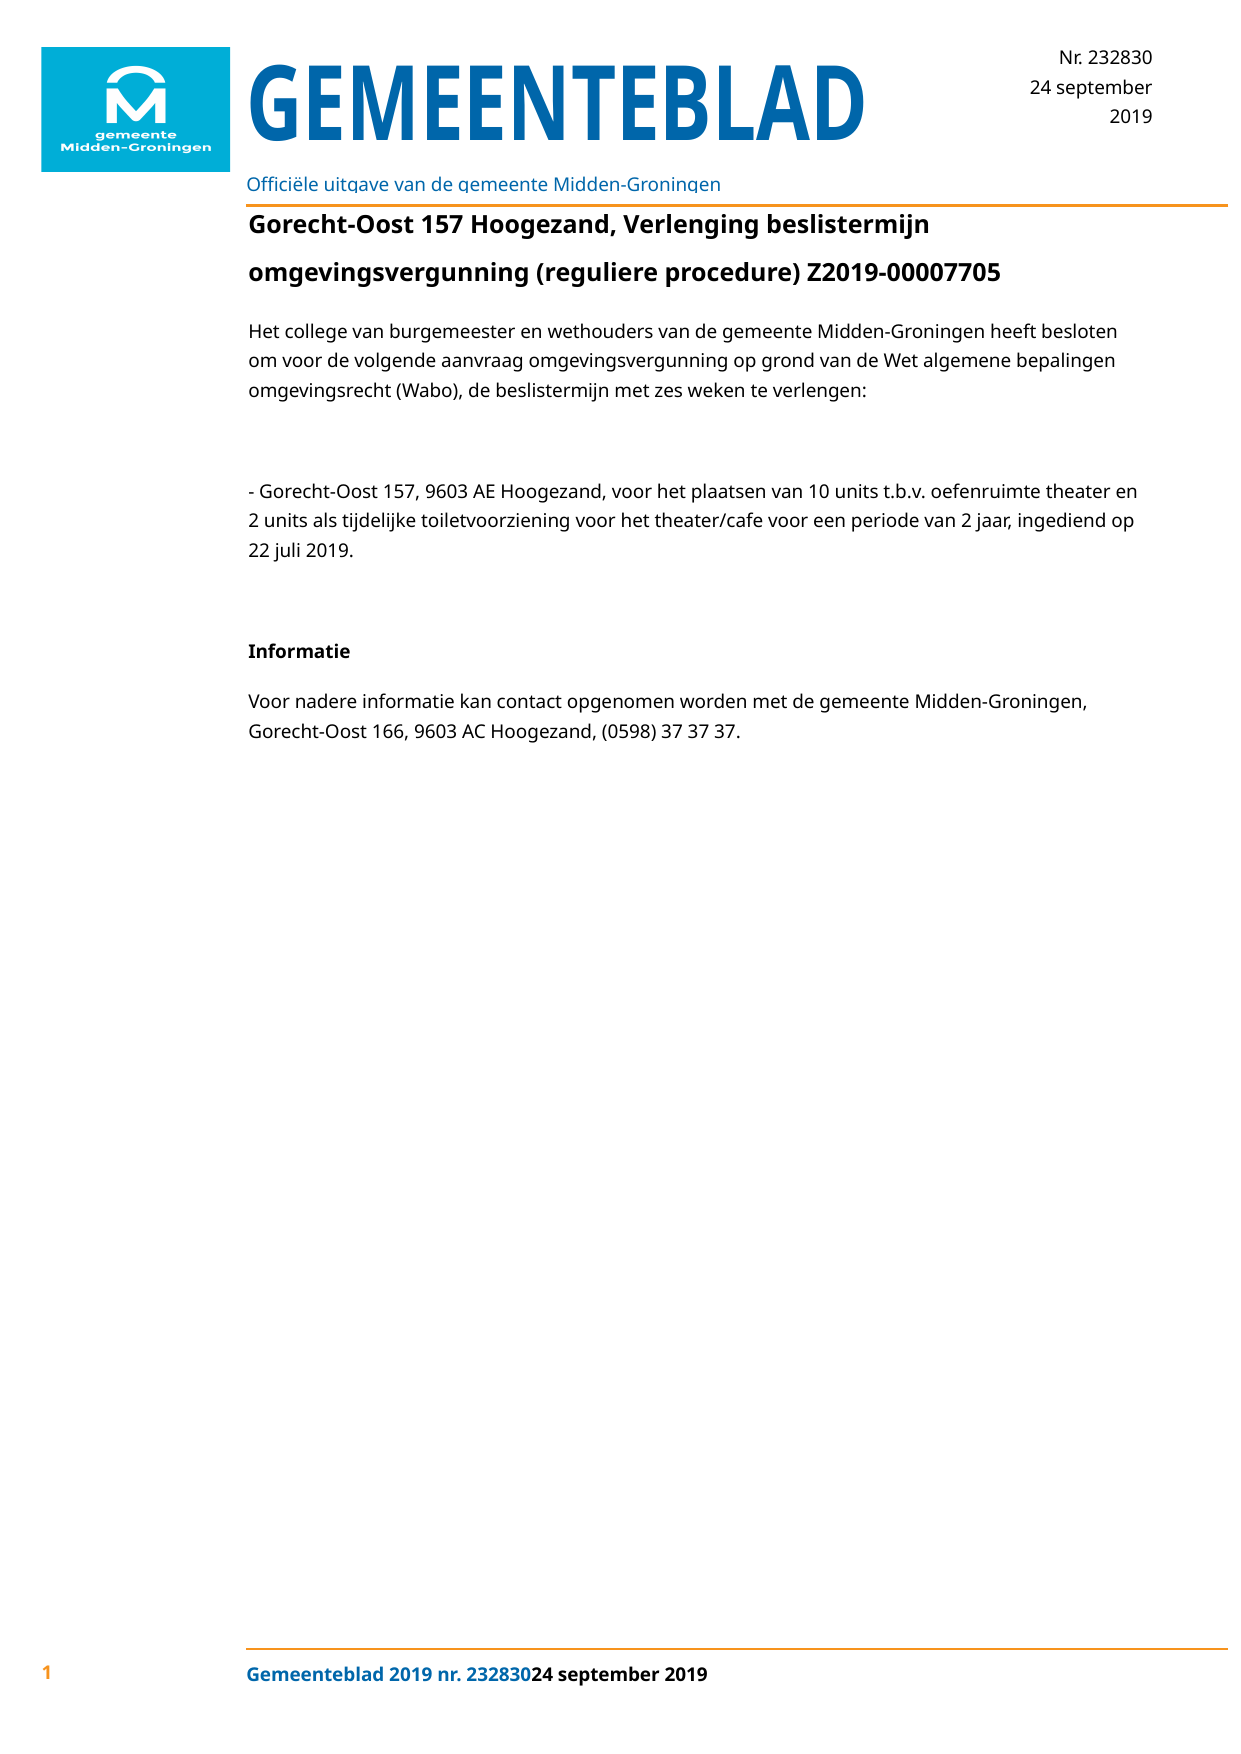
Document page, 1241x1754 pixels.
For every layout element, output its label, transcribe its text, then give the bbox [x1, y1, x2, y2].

text Het college van burgemeester en wethouders van de gemeente Midden-Groningen heeft besloten om voor de volgende aanvraag omgevingsvergunning op grond van de Wet algemene bepalingen omgevingsrecht (Wabo), de beslistermijn met zes weken te verlengen: [248, 318, 1152, 403]
text Gorecht-Oost 157 Hoogezand, Verlenging beslistermijn omgevingsvergunning (reguliere procedure) Z2019-00007705 [248, 207, 1152, 288]
picture [108, 66, 164, 82]
picture [184, 146, 190, 153]
text Voor nadere informatie kan contact opgenomen worden met de gemeente Midden-Groningen, Gorecht-Oost 166, 9603 AC Hoogezand, (0598) 37 37 37. [248, 688, 1152, 744]
text Informatie [248, 638, 1152, 664]
picture [107, 89, 165, 122]
text - Gorecht-Oost 157, 9603 AE Hoogezand, voor het plaatsen van 10 units t.b.v. oefenruimte theater en 2 units als tijdelijke toiletvoorziening voor het theater/cafe voor een periode van 2 jaar, ingediend op 22 juli 2019. [248, 478, 1152, 563]
